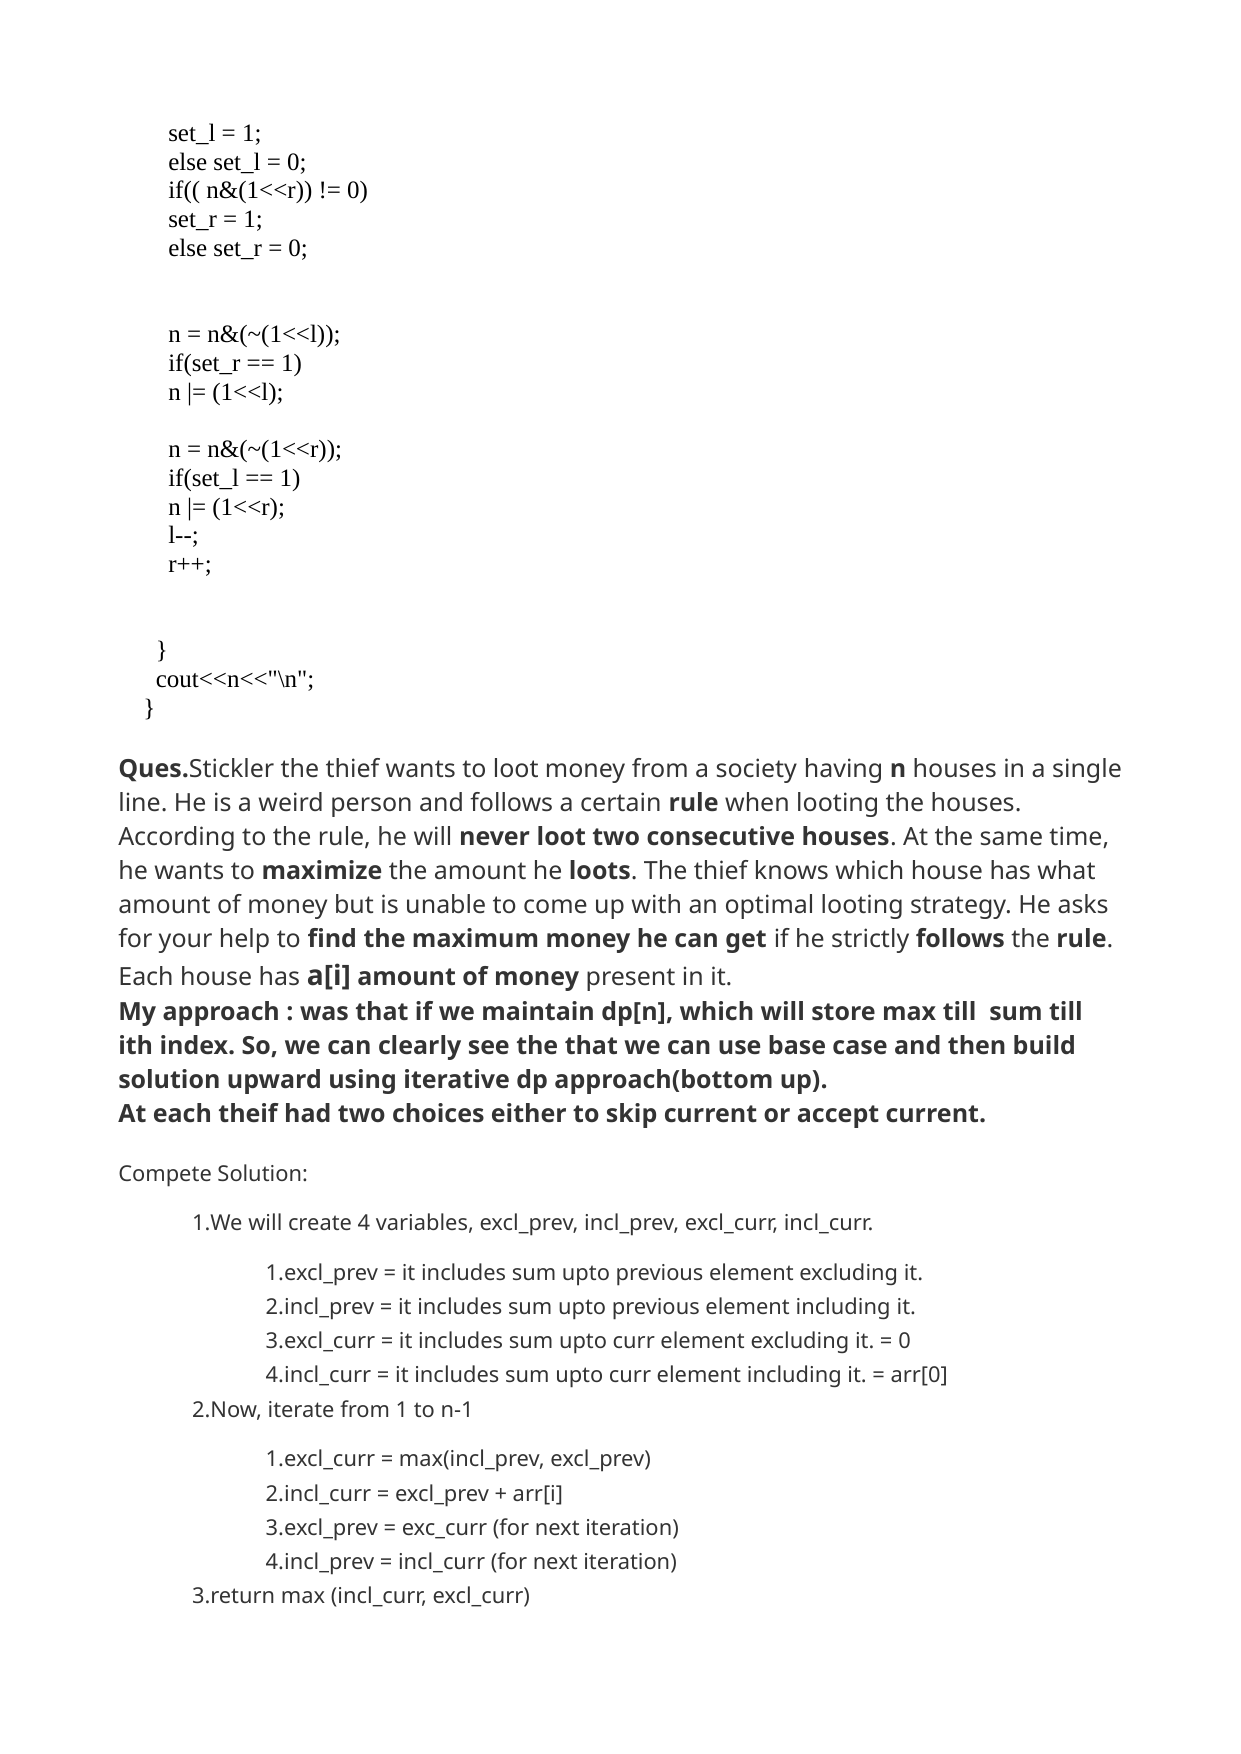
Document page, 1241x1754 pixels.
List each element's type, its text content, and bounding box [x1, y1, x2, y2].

list excl_prev = exc_curr (for next iteration) [118, 1512, 1122, 1541]
text set_r = 1; [118, 204, 1122, 233]
text n |= (1<<l); [118, 377, 1122, 406]
text At each theif had two choices either to skip current or accept current. [118, 1096, 1122, 1129]
text Ques.Stickler the thief wants to loot money from a society having n houses in a single line. He is a weird person and follows a certain rule when looting the houses. According to the rule, he will never loot two consecutive houses. At the same time, he wants to maximize the amount he loots. The thief knows which house has what amount of money but is unable to come up with an optimal looting strategy. He asks for your help to find the maximum money he can get if he strictly follows the rule. Each house has a[i] amount of money present in it. [118, 751, 1122, 993]
text n = n&(~(1<<l)); [118, 319, 1122, 348]
text if(set_l == 1) [118, 463, 1122, 492]
list We will create 4 variables, excl_prev, incl_prev, excl_curr, incl_curr. [118, 1207, 1122, 1237]
text set_l = 1; [118, 118, 1122, 147]
text n |= (1<<r); [118, 492, 1122, 521]
list incl_curr = excl_prev + arr[i] [118, 1477, 1122, 1507]
list incl_curr = it includes sum upto curr element including it. = arr[0] [118, 1359, 1122, 1389]
text My approach : was that if we maintain dp[n], which will store max till sum till ith index. So, we can clearly see the that we can use base case and then build solution upward using iterative dp approach(bottom up). [118, 993, 1122, 1096]
text } [118, 636, 1122, 664]
text else set_r = 0; [118, 233, 1122, 262]
text l--; [118, 521, 1122, 549]
text r++; [118, 549, 1122, 578]
text n = n&(~(1<<r)); [118, 434, 1122, 463]
text cout<<n<<"\n"; [118, 664, 1122, 693]
text Compete Solution: [118, 1158, 1122, 1188]
list Now, iterate from 1 to n-1 [118, 1393, 1122, 1423]
text else set_l = 0; [118, 147, 1122, 176]
list incl_prev = incl_curr (for next iteration) [118, 1546, 1122, 1576]
list excl_curr = max(incl_prev, excl_prev) [118, 1443, 1122, 1473]
text if(( n&(1<<r)) != 0) [118, 176, 1122, 204]
list incl_prev = it includes sum upto previous element including it. [118, 1291, 1122, 1321]
text } [118, 693, 1122, 722]
list return max (incl_curr, excl_curr) [118, 1580, 1122, 1610]
list excl_curr = it includes sum upto curr element excluding it. = 0 [118, 1325, 1122, 1355]
text if(set_r == 1) [118, 348, 1122, 377]
list excl_prev = it includes sum upto previous element excluding it. [118, 1257, 1122, 1287]
